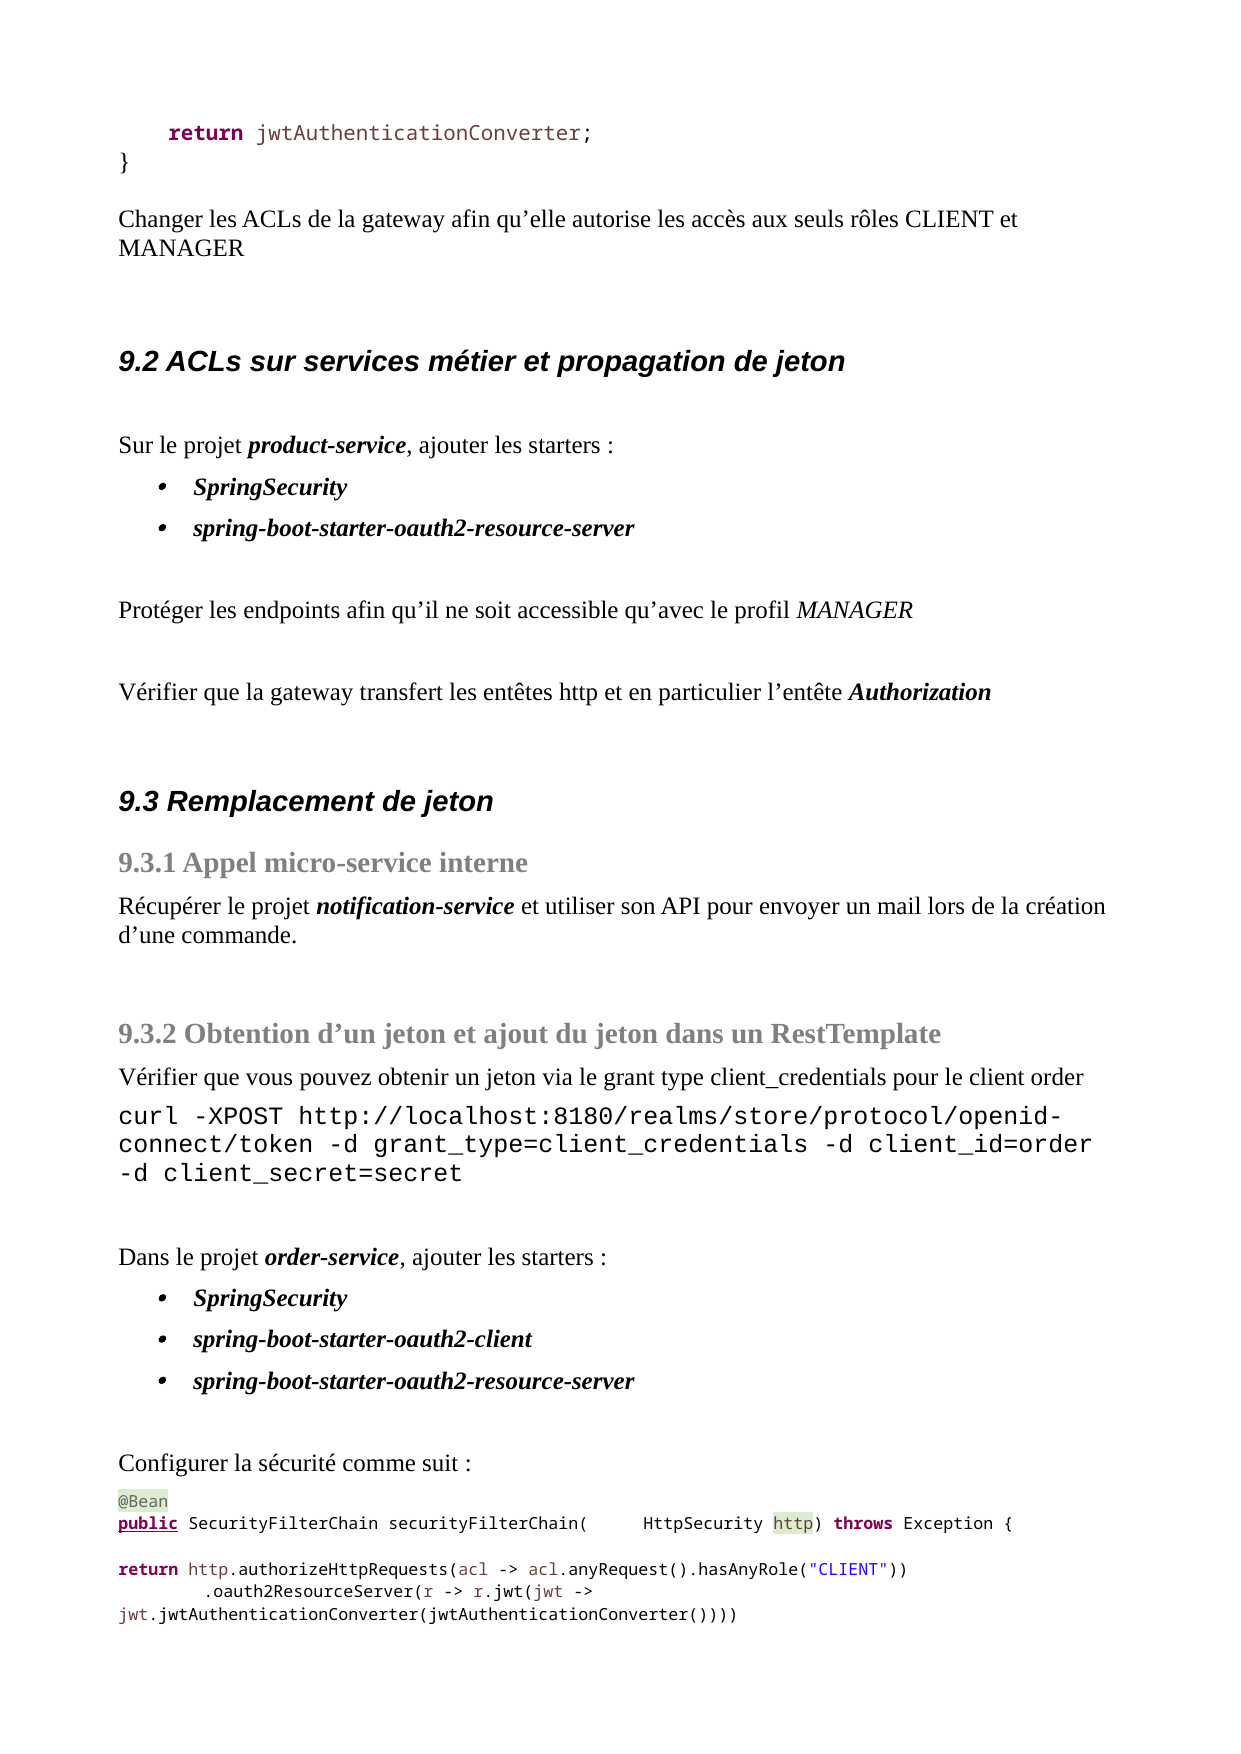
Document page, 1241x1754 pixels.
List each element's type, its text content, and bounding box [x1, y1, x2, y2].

text Vérifier que la gateway transfert les entêtes http et en particulier l’entête Authorization [118, 677, 1122, 706]
list SpringSecurity [156, 472, 1122, 501]
list SpringSecurity [156, 1283, 1122, 1312]
text .oauth2ResourceServer(r -> r.jwt(jwt -> jwt.jwtAuthenticationConverter(jwtAuthenticationConverter()))) [118, 1580, 1122, 1625]
text public SecurityFilterChain securityFilterChain( HttpSecurity http) throws Exception { [118, 1512, 1122, 1534]
text curl -XPOST http://localhost:8180/realms/store/protocol/openid-connect/token -d grant_type=client_credentials -d client_id=order -d client_secret=secret [118, 1104, 1122, 1189]
list spring-boot-starter-oauth2-client [156, 1324, 1122, 1353]
text return http.authorizeHttpRequests(acl -> acl.anyRequest().hasAnyRole("CLIENT")) [118, 1557, 1122, 1580]
text } [118, 147, 1122, 175]
text Configurer la sécurité comme suit : [118, 1448, 1122, 1477]
subtitle 9.2 ACLs sur services métier et propagation de jeton [118, 344, 1122, 377]
text return jwtAuthenticationConverter; [118, 118, 1122, 147]
text Récupérer le projet notification-service et utiliser son API pour envoyer un mail lors de la création d’une commande. [118, 891, 1122, 948]
subtitle 9.3 Remplacement de jeton [118, 784, 1122, 818]
list spring-boot-starter-oauth2-resource-server [156, 513, 1122, 542]
text Sur le projet product-service, ajouter les starters : [118, 431, 1122, 459]
subtitle 9.3.2 Obtention d’un jeton et ajout du jeton dans un RestTemplate [118, 1016, 1122, 1050]
text Dans le projet order-service, ajouter les starters : [118, 1242, 1122, 1271]
text Vérifier que vous pouvez obtenir un jeton via le grant type client_credentials pour le client order [118, 1062, 1122, 1091]
text Protéger les endpoints afin qu’il ne soit accessible qu’avec le profil MANAGER [118, 595, 1122, 624]
subtitle 9.3.1 Appel micro-service interne [118, 845, 1122, 878]
list spring-boot-starter-oauth2-resource-server [156, 1366, 1122, 1394]
text @Bean [118, 1489, 1122, 1512]
text Changer les ACLs de la gateway afin qu’elle autorise les accès aux seuls rôles CLIENT et MANAGER [118, 204, 1122, 262]
